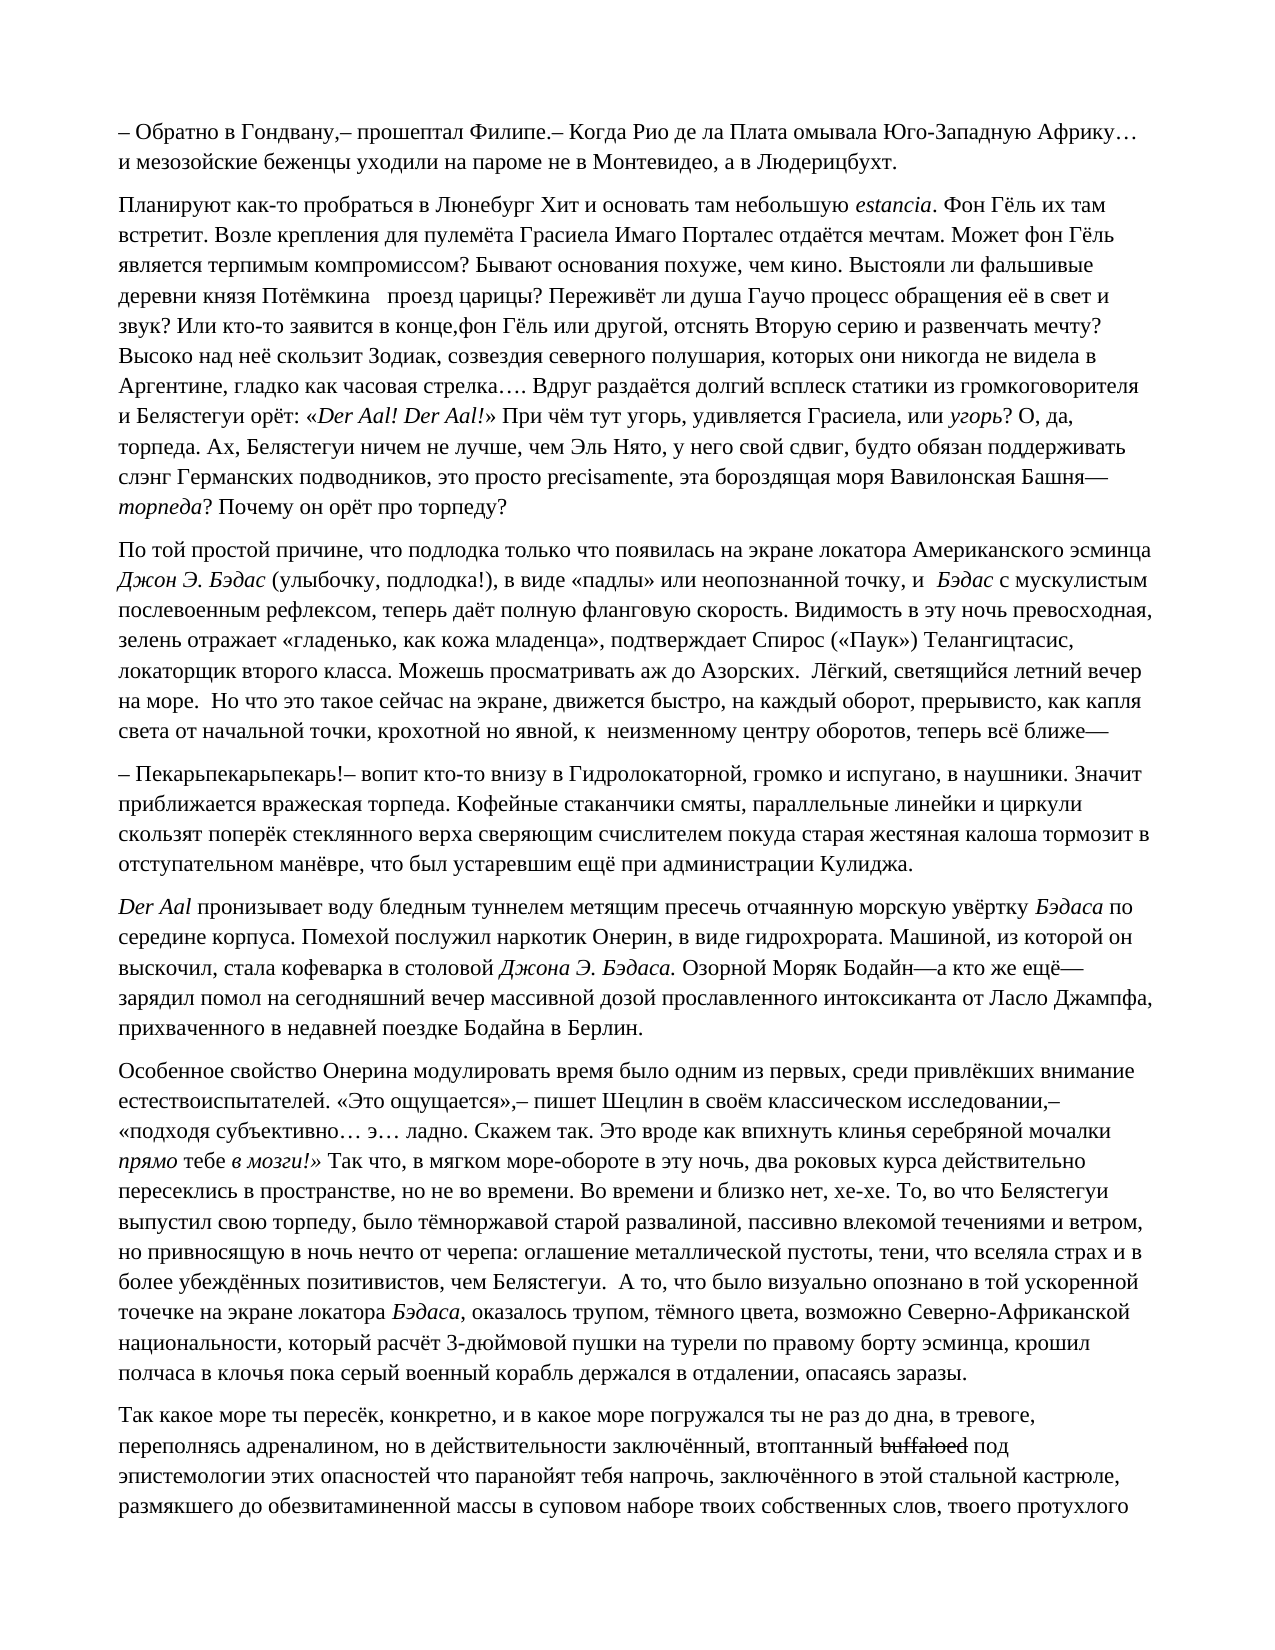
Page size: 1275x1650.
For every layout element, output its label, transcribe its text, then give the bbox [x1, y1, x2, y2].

text Так какое море ты пересёк, конкретно, и в какое море погружался ты не раз до дна, в тревоге, переполнясь адреналином, но в действительности заключённый, втоптанный buffaloed под эпистемологии этих опасностей что паранойят тебя напрочь, заключённого в этой стальной кастрюле, размякшего до обезвитаминенной массы в суповом наборе твоих собственных слов, твоего протухлого [118, 1401, 1157, 1518]
text Особенное свойство Онерина модулировать время было одним из первых, среди привлёкших внимание естествоиспытателей. «Это ощущается»,– пишет Шецлин в своём классическом исследовании,– «подходя субъективно… э… ладно. Скажем так. Это вроде как впихнуть клинья серебряной мочалки прямо тебе в мозги!» Так что, в мягком море-обороте в эту ночь, два роковых курса действительно пересеклись в пространстве, но не во времени. Во времени и близко нет, хе-хе. То, во что Белястегуи выпустил свою торпеду, было тёмноржавой старой развалиной, пассивно влекомой течениями и ветром, но привносящую в ночь нечто от черепа: оглашение металлической пустоты, тени, что вселяла страх и в более убеждённых позитивистов, чем Белястегуи. А то, что было визуально опознано в той ускоренной точечке на экране локатора Бэдаса, оказалось трупом, тёмного цвета, возможно Северно-Африканской национальности, который расчёт 3-дюймовой пушки на турели по правому борту эсминца, крошил полчаса в клочья пока серый военный корабль держался в отдалении, опасаясь заразы. [118, 1057, 1157, 1385]
text – Обратно в Гондвану,– прошептал Филипе.– Когда Рио де ла Плата омывала Юго-Западную Африку… и мезозойские беженцы уходили на пароме не в Монтевидео, а в Людерицбухт. [118, 118, 1157, 175]
text Планируют как-то пробраться в Люнебург Хит и основать там небольшую estancia. Фон Гёль их там встретит. Возле крепления для пулемёта Грасиела Имаго Порталес отдаётся мечтам. Может фон Гёль является терпимым компромиссом? Бывают основания похуже, чем кино. Выстояли ли фальшивые деревни князя Потёмкина проезд царицы? Переживёт ли душа Гаучо процесс обращения её в свет и звук? Или кто-то заявится в конце,фон Гёль или другой, отснять Вторую серию и развенчать мечту?Высоко над неё скользит Зодиак, созвездия северного полушария, которых они никогда не видела в Аргентине, гладко как часовая стрелка…. Вдруг раздаётся долгий всплеск статики из громкоговорителя и Белястегуи орёт: «Der Aal! Der Aal!» При чём тут угорь, удивляется Грасиела, или угорь? О, да, торпеда. Ах, Белястегуи ничем не лучше, чем Эль Нято, у него свой сдвиг, будто обязан поддерживать слэнг Германских подводников, это просто precisamente, эта бороздящая моря Вавилонская Башня—торпеда? Почему он орёт про торпеду? [118, 191, 1157, 519]
text Der Aal пронизывает воду бледным туннелем метящим пресечь отчаянную морскую увёртку Бэдаса по середине корпуса. Помехой послужил наркотик Онерин, в виде гидрохрората. Машиной, из которой он выскочил, стала кофеварка в столовой Джона Э. Бэдаса. Озорной Моряк Бодайн—а кто же ещё—зарядил помол на сегодняшний вечер массивной дозой прославленного интоксиканта от Ласло Джампфа, прихваченного в недавней поездке Бодайна в Берлин. [118, 893, 1157, 1040]
text – Пекарьпекарьпекарь!– вопит кто-то внизу в Гидролокаторной, громко и испугано, в наушники. Значит приближается вражеская торпеда. Кофейные стаканчики смяты, параллельные линейки и циркули скользят поперёк стеклянного верха сверяющим счислителем покуда старая жестяная калоша тормозит в отступательном манёвре, что был устаревшим ещё при администрации Кулиджа. [118, 760, 1157, 877]
text По той простой причине, что подлодка только что появилась на экране локатора Американского эсминца Джон Э. Бэдас (улыбочку, подлодка!), в виде «падлы» или неопознанной точку, и Бэдас с мускулистым послевоенным рефлексом, теперь даёт полную фланговую скорость. Видимость в эту ночь превосходная, зелень отражает «гладенько, как кожа младенца», подтверждает Спирос («Паук») Телангицтасис, локаторщик второго класса. Можешь просматривать аж до Азорских. Лёгкий, светящийся летний вечер на море. Но что это такое сейчас на экране, движется быстро, на каждый оборот, прерывисто, как капля света от начальной точки, крохотной но явной, к неизменному центру оборотов, теперь всё ближе— [118, 536, 1157, 743]
